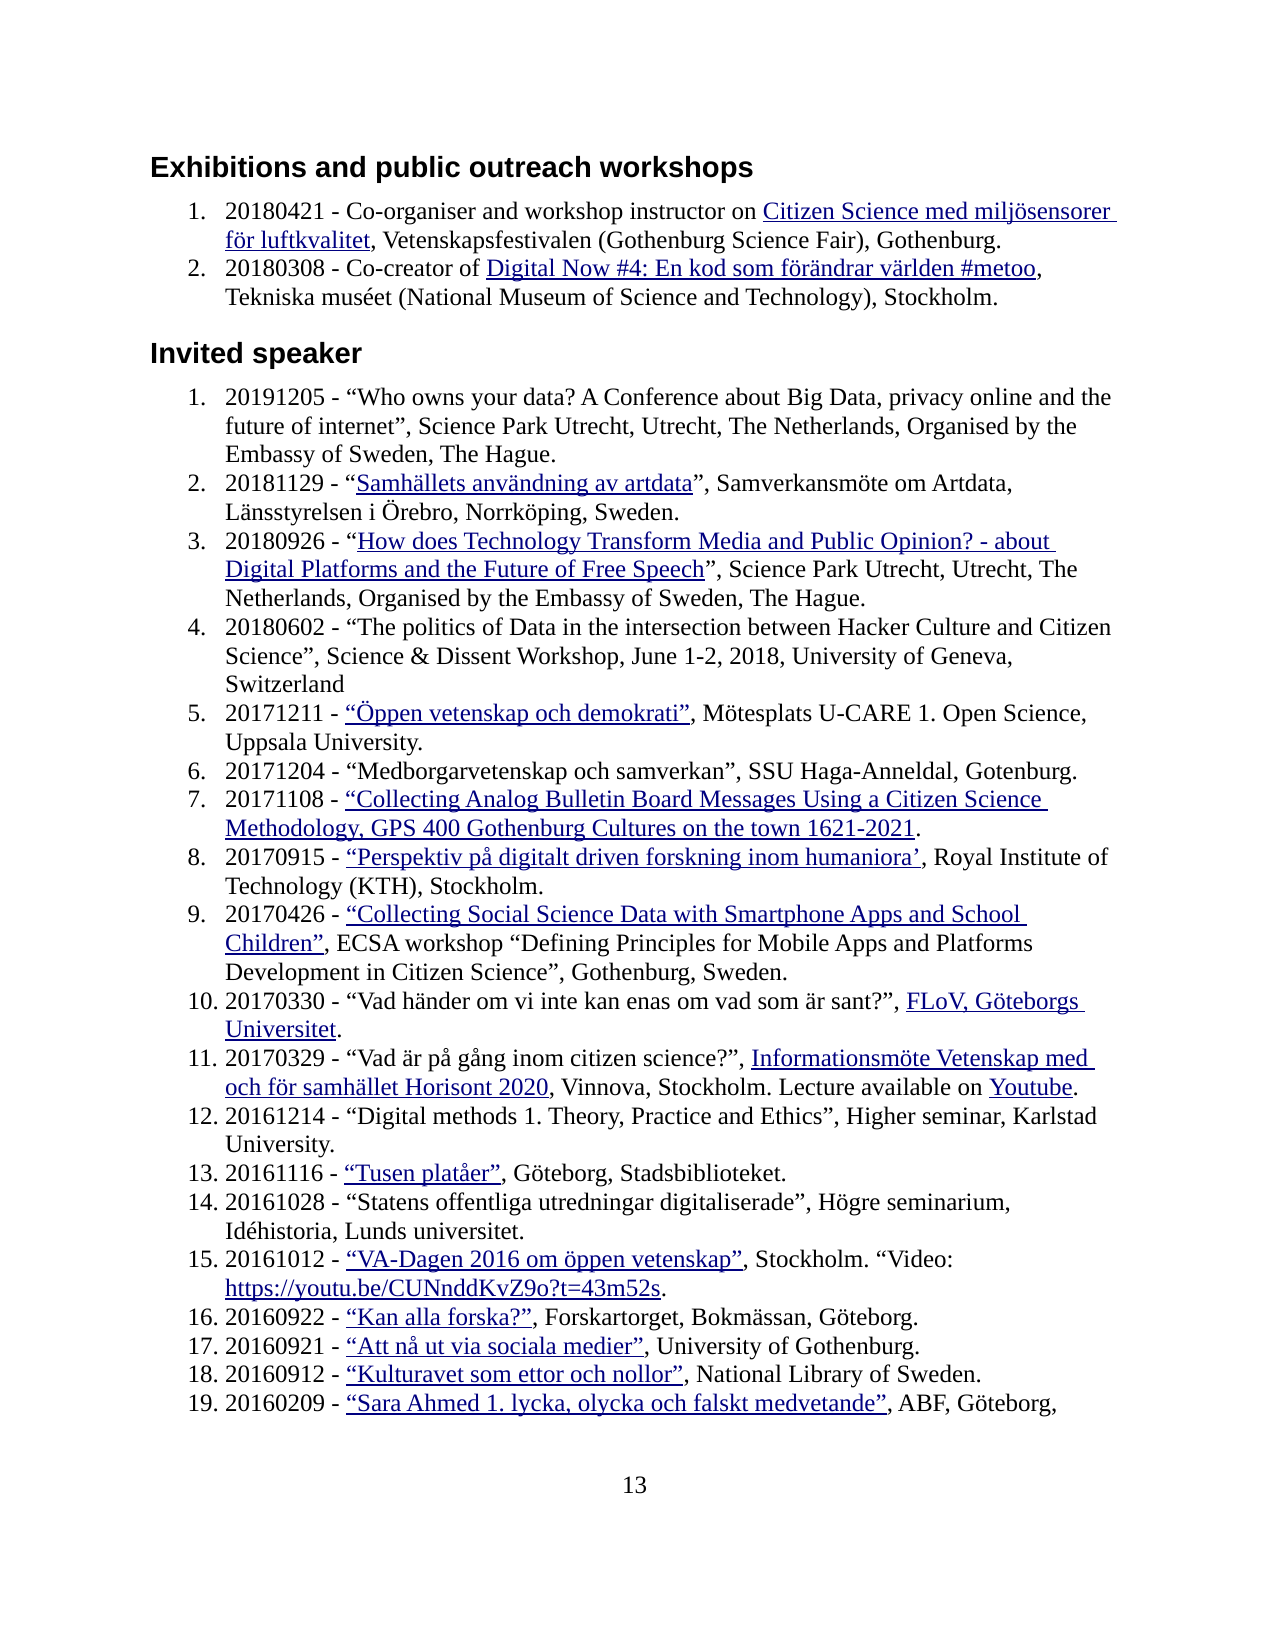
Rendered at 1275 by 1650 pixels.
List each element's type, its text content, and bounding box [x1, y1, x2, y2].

list 20171108 - “Collecting Analog Bulletin Board Messages Using a Citizen Science Methodology, GPS 400 Gothenburg Cultures on the town 1621-2021. [187, 784, 1125, 842]
list 20171204 - “Medborgarvetenskap och samverkan”, SSU Haga-Anneldal, Gotenburg. [187, 756, 1125, 784]
list 20170329 - “Vad är på gång inom citizen science?”, Informationsmöte Vetenskap med och för samhället Horisont 2020, Vinnova, Stockholm. Lecture available on Youtube. [187, 1043, 1125, 1101]
list 20161012 - “VA-Dagen 2016 om öppen vetenskap”, Stockholm. “Video: https://youtu.be/CUNnddKvZ9o?t=43m52s. [187, 1244, 1125, 1302]
list 20180308 - Co-creator of Digital Now #4: En kod som förändrar världen #metoo, Tekniska muséet (National Museum of Science and Technology), Stockholm. [187, 253, 1125, 311]
list 20160209 - “Sara Ahmed 1. lycka, olycka och falskt medvetande”, ABF, Göteborg, [187, 1388, 1125, 1417]
list 20170426 - “Collecting Social Science Data with Smartphone Apps and School Children”, ECSA workshop “Defining Principles for Mobile Apps and Platforms Development in Citizen Science”, Gothenburg, Sweden. [187, 899, 1125, 986]
list 20160912 - “Kulturavet som ettor och nollor”, National Library of Sweden. [187, 1359, 1125, 1388]
subtitle Exhibitions and public outreach workshops [150, 150, 1125, 183]
list 20161028 - “Statens offentliga utredningar digitaliserade”, Högre seminarium, Idéhistoria, Lunds universitet. [187, 1187, 1125, 1244]
list 20180602 - “The politics of Data in the intersection between Hacker Culture and Citizen Science”, Science & Dissent Workshop, June 1-2, 2018, University of Geneva, Switzerland [187, 612, 1125, 698]
list 20180926 - “How does Technology Transform Media and Public Opinion? - about Digital Platforms and the Future of Free Speech”, Science Park Utrecht, Utrecht, The Netherlands, Organised by the Embassy of Sweden, The Hague. [187, 526, 1125, 612]
list 20180421 - Co-organiser and workshop instructor on Citizen Science med miljösensorer för luftkvalitet, Vetenskapsfestivalen (Gothenburg Science Fair), Gothenburg. [187, 196, 1125, 253]
list 20171211 - “Öppen vetenskap och demokrati”, Mötesplats U-CARE 1. Open Science, Uppsala University. [187, 698, 1125, 756]
list 20160922 - “Kan alla forska?”, Forskartorget, Bokmässan, Göteborg. [187, 1302, 1125, 1331]
list 20161214 - “Digital methods 1. Theory, Practice and Ethics”, Higher seminar, Karlstad University. [187, 1101, 1125, 1158]
list 20170915 - “Perspektiv på digitalt driven forskning inom humaniora’, Royal Institute of Technology (KTH), Stockholm. [187, 842, 1125, 899]
list 20170330 - “Vad händer om vi inte kan enas om vad som är sant?”, FLoV, Göteborgs Universitet. [187, 986, 1125, 1043]
list 20181129 - “Samhällets användning av artdata”, Samverkansmöte om Artdata, Länsstyrelsen i Örebro, Norrköping, Sweden. [187, 468, 1125, 526]
list 20191205 - “Who owns your data? A Conference about Big Data, privacy online and the future of internet”, Science Park Utrecht, Utrecht, The Netherlands, Organised by the Embassy of Sweden, The Hague. [187, 382, 1125, 468]
list 20161116 - “Tusen platåer”, Göteborg, Stadsbiblioteket. [187, 1158, 1125, 1187]
subtitle Invited speaker [150, 336, 1125, 369]
list 20160921 - “Att nå ut via sociala medier”, University of Gothenburg. [187, 1331, 1125, 1359]
